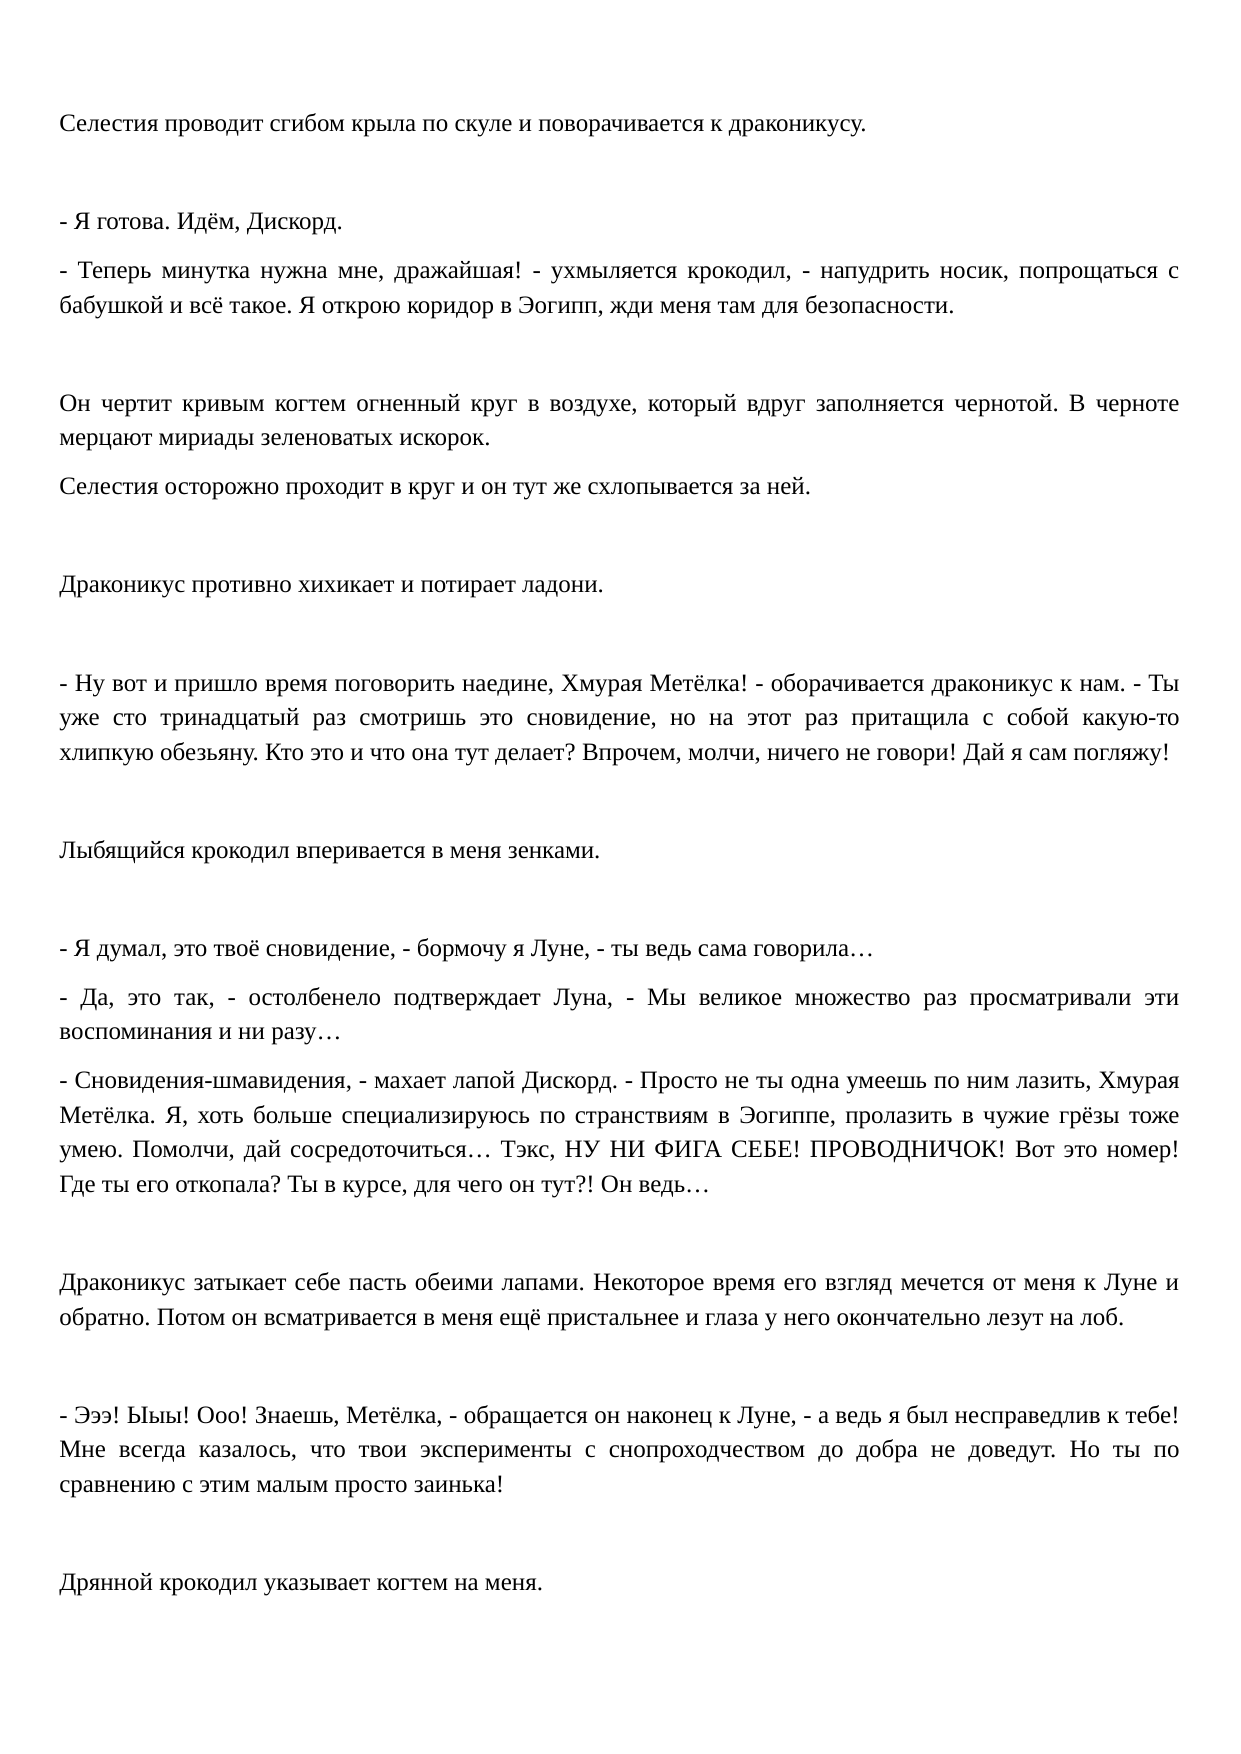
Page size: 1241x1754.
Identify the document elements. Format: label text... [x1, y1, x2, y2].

text Драконикус затыкает себе пасть обеими лапами. Некоторое время его взгляд мечется от меня к Луне и обратно. Потом он всматривается в меня ещё пристальнее и глаза у него окончательно лезут на лоб. [59, 1267, 1181, 1330]
text Он чертит кривым когтем огненный круг в воздухе, который вдруг заполняется чернотой. В черноте мерцают мириады зеленоватых искорок. [59, 388, 1181, 451]
text - Теперь минутка нужна мне, дражайшая! - ухмыляется крокодил, - напудрить носик, попрощаться с бабушкой и всё такое. Я открою коридор в Эогипп, жди меня там для безопасности. [59, 255, 1181, 318]
text - Я думал, это твоё сновидение, - бормочу я Луне, - ты ведь сама говорила… [59, 933, 1181, 962]
text Селестия осторожно проходит в круг и он тут же схлопывается за ней. [59, 471, 1181, 500]
text Драконикус противно хихикает и потирает ладони. [59, 569, 1181, 598]
text Селестия проводит сгибом крыла по скуле и поворачивается к драконикусу. [59, 108, 1181, 137]
text - Да, это так, - остолбенело подтверждает Луна, - Мы великое множество раз просматривали эти воспоминания и ни разу… [59, 982, 1181, 1045]
text - Сновидения-шмавидения, - махает лапой Дискорд. - Просто не ты одна умеешь по ним лазить, Хмурая Метёлка. Я, хоть больше специализируюсь по странствиям в Эогиппе, пролазить в чужие грёзы тоже умею. Помолчи, дай сосредоточиться… Тэкс, НУ НИ ФИГА СЕБЕ! ПРОВОДНИЧОК! Вот это номер! Где ты его откопала? Ты в курсе, для чего он тут?! Он ведь… [59, 1066, 1181, 1198]
text - Я готова. Идём, Дискорд. [59, 206, 1181, 235]
text - Эээ! Ыыы! Ооо! Знаешь, Метёлка, - обращается он наконец к Луне, - а ведь я был несправедлив к тебе! Мне всегда казалось, что твои эксперименты с снопроходчеством до добра не доведут. Но ты по сравнению с этим малым просто заинька! [59, 1400, 1181, 1497]
text Дрянной крокодил указывает когтем на меня. [59, 1567, 1181, 1596]
text - Ну вот и пришло время поговорить наедине, Хмурая Метёлка! - оборачивается драконикус к нам. - Ты уже сто тринадцатый раз смотришь это сновидение, но на этот раз притащила с собой какую-то хлипкую обезьяну. Кто это и что она тут делает? Впрочем, молчи, ничего не говори! Дай я сам погляжу! [59, 668, 1181, 765]
text Лыбящийся крокодил вперивается в меня зенками. [59, 835, 1181, 863]
